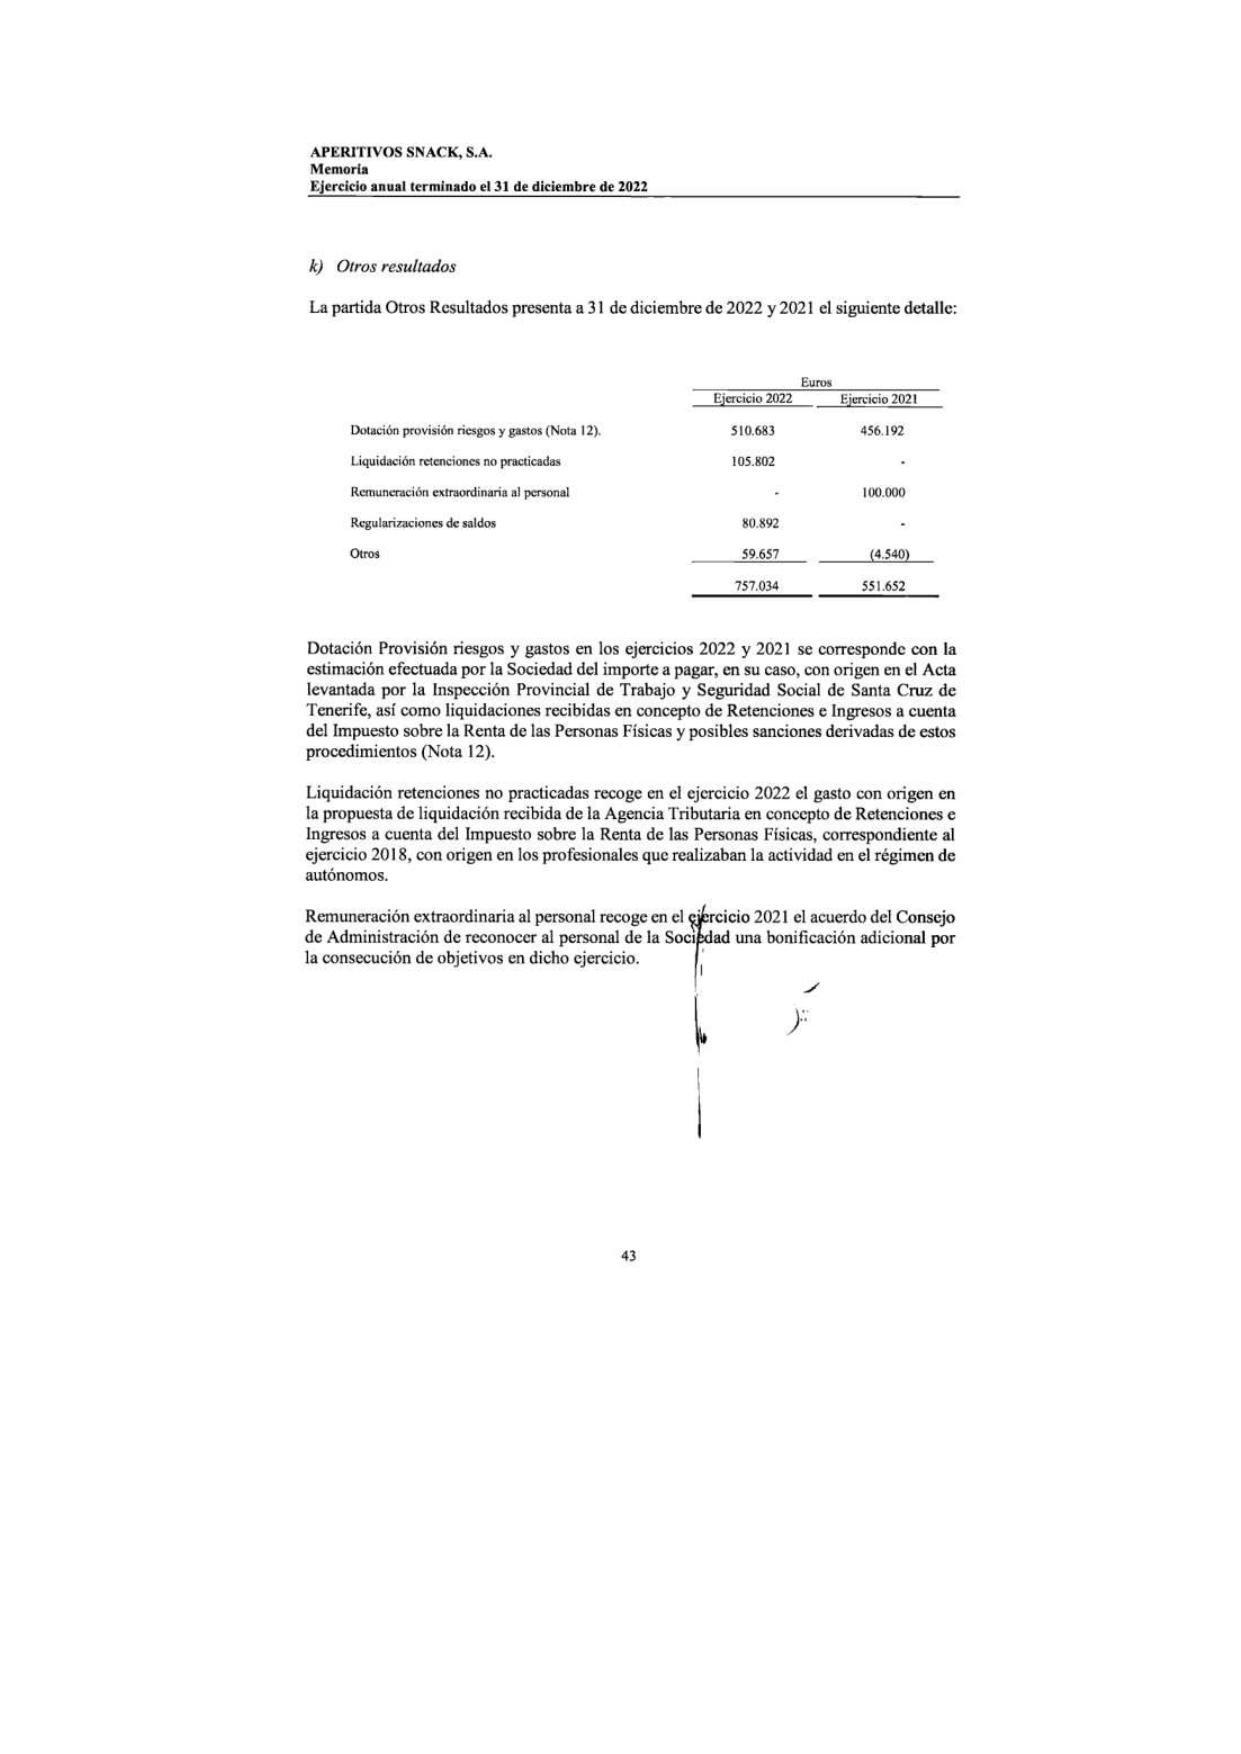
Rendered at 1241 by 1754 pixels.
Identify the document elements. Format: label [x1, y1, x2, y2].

picture [118, 0, 1123, 1420]
